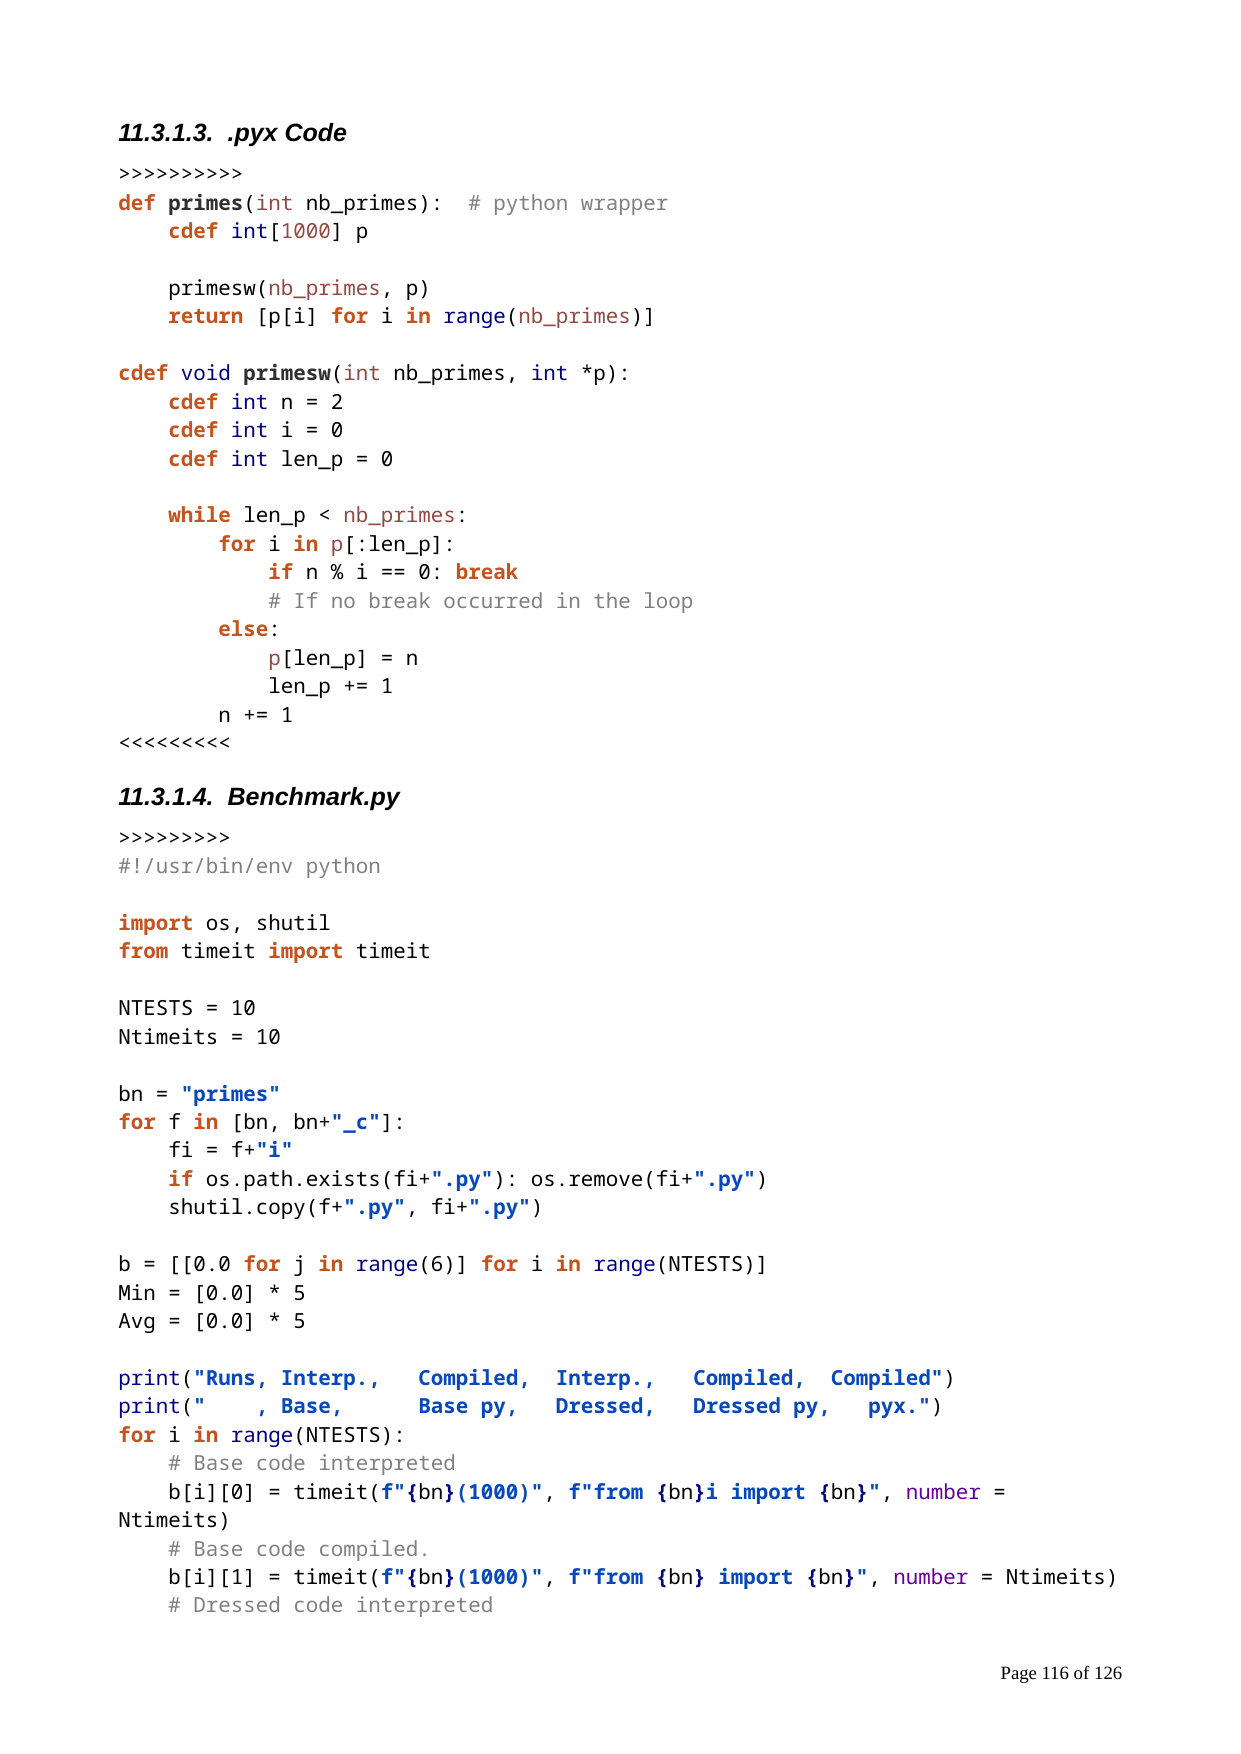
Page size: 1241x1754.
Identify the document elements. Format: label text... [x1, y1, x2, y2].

subtitle .pyx Code [118, 118, 1122, 147]
subtitle Benchmark.py [118, 782, 1122, 810]
text >>>>>>>>> #!/usr/bin/env python import os, shutil from timeit import timeit NTESTS = 10 Ntimeits = 10 bn = "primes" for f in [bn, bn+"_c"]: fi = f+"i" if os.path.exists(fi+".py"): os.remove(fi+".py") shutil.copy(f+".py", fi+".py") b = [[0.0 for j in range(6)] for i in range(NTESTS)] Min = [0.0] * 5 Avg = [0.0] * 5 print("Runs, Interp., Compiled, Interp., Compiled, Compiled") print(" , Base, Base py, Dressed, Dressed py, pyx.") for i in range(NTESTS): # Base code interpreted b[i][0] = timeit(f"{bn}(1000)", f"from {bn}i import {bn}", number = Ntimeits) # Base code compiled. b[i][1] = timeit(f"{bn}(1000)", f"from {bn} import {bn}", number = Ntimeits) # Dressed code interpreted [118, 823, 1122, 1619]
text >>>>>>>>>> def primes(int nb_primes): # python wrapper cdef int[1000] p primesw(nb_primes, p) return [p[i] for i in range(nb_primes)] cdef void primesw(int nb_primes, int *p): cdef int n = 2 cdef int i = 0 cdef int len_p = 0 while len_p < nb_primes: for i in p[:len_p]: if n % i == 0: break # If no break occurred in the loop else: p[len_p] = n len_p += 1 n += 1 <<<<<<<<< [118, 159, 1122, 757]
